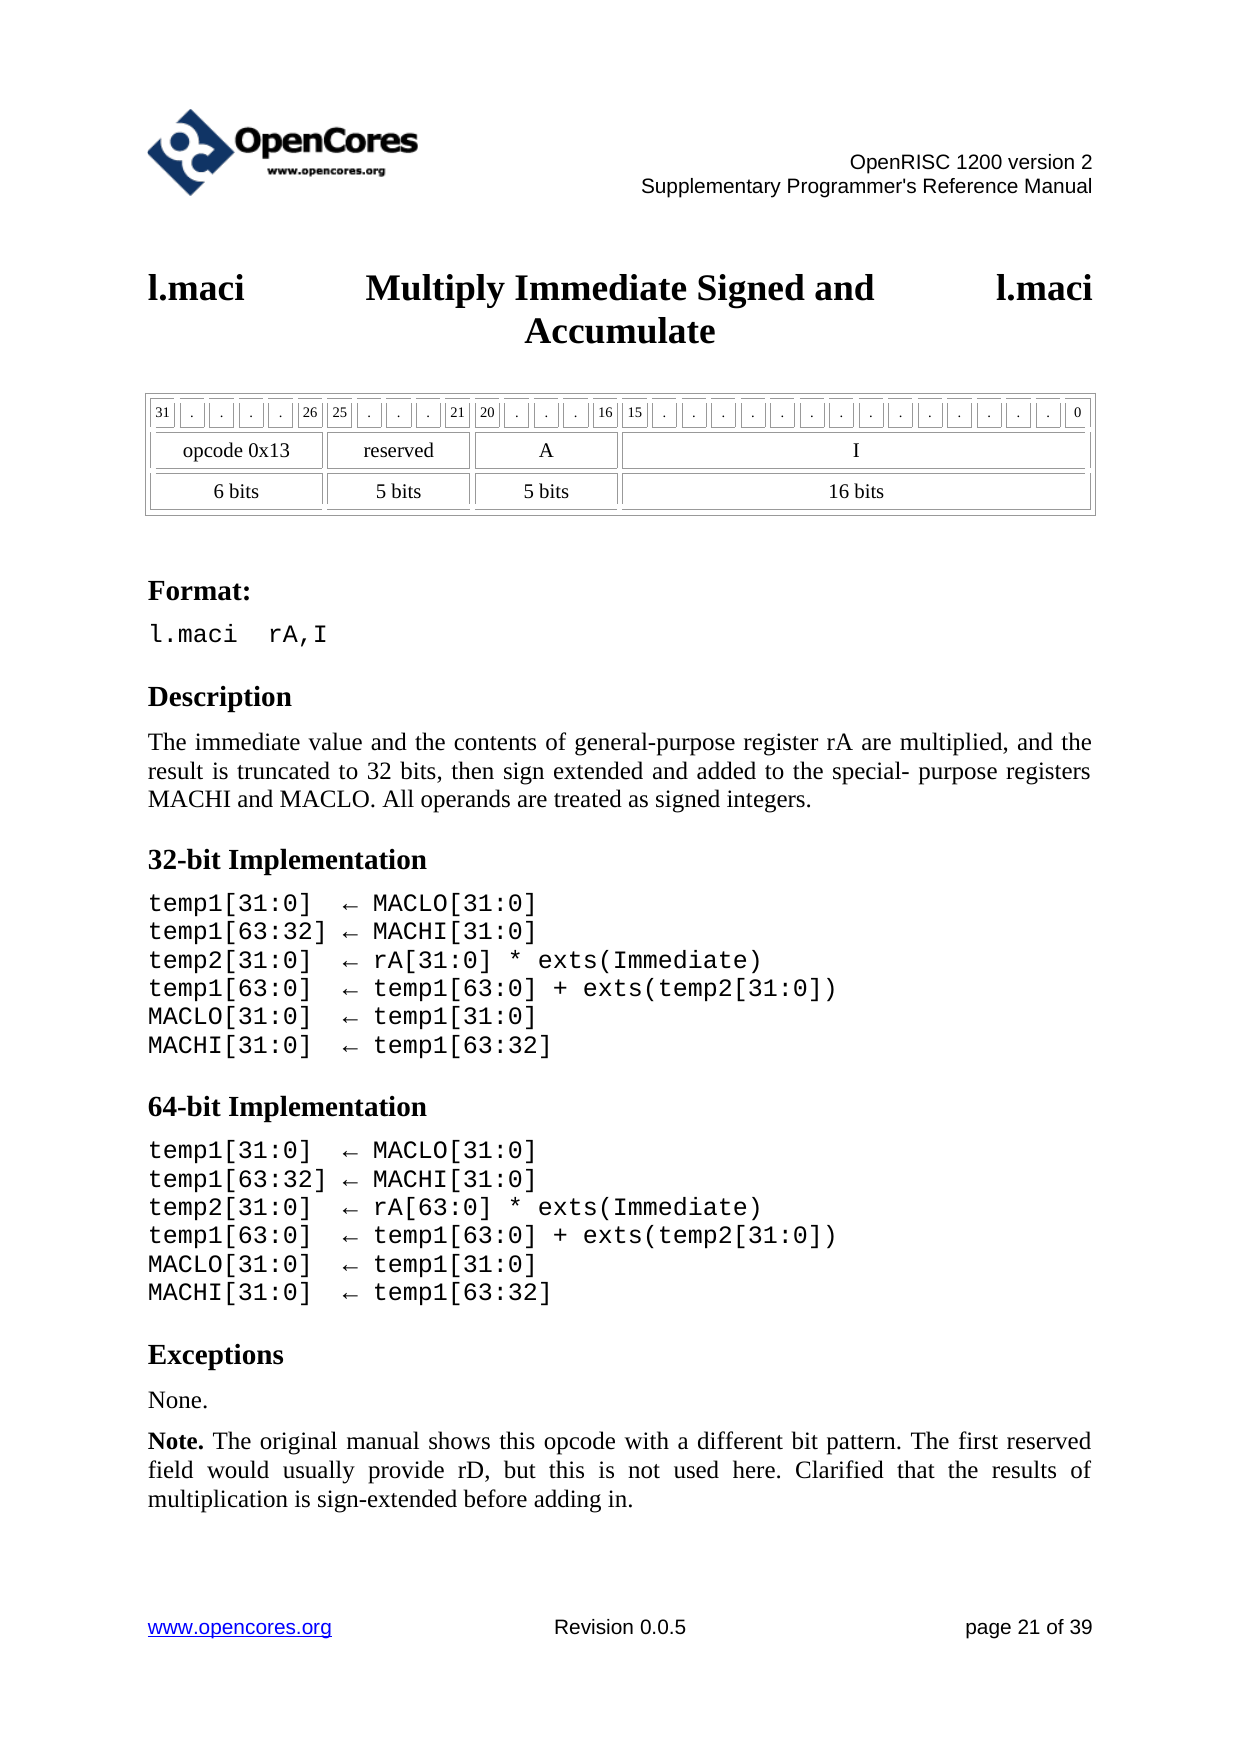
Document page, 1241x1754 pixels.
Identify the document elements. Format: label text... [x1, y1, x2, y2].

table_header . [561, 394, 590, 427]
table_header . [915, 394, 944, 427]
text MACLO[31:0] ← temp1[31:0] [148, 1251, 1093, 1279]
text temp1[63:0] ← temp1[63:0] + exts(temp2[31:0]) [148, 976, 1093, 1004]
table_header . [531, 394, 561, 427]
table_cell opcode 0x13 [148, 427, 325, 468]
table_header . [354, 394, 384, 427]
table_header 20 [472, 394, 502, 427]
text MACHI[31:0] ← temp1[63:32] [148, 1032, 1093, 1061]
table_header . [502, 394, 531, 427]
table_header l.maci [148, 227, 325, 351]
table_header l.maci [915, 227, 1093, 351]
title Description [148, 679, 1093, 712]
table_header . [945, 394, 974, 427]
table_header 15 [620, 394, 649, 427]
table_header . [708, 394, 738, 427]
table_header . [886, 394, 915, 427]
table_header 25 [325, 394, 354, 427]
table_cell reserved [325, 427, 472, 468]
table_header . [177, 394, 207, 427]
table_cell 5 bits [472, 468, 620, 509]
text temp1[63:0] ← temp1[63:0] + exts(temp2[31:0]) [148, 1223, 1093, 1251]
text The immediate value and the contents of general-purpose register rA are multiplied, and the result is truncated to 32 bits, then sign extended and added to the special- purpose registers MACHI and MACLO. All operands are treated as signed integers. [148, 727, 1093, 813]
table_cell A [472, 427, 620, 468]
table_header 0 [1063, 394, 1093, 427]
table_header . [1033, 394, 1063, 427]
table_header . [384, 394, 413, 427]
title 32-bit Implementation [148, 842, 1093, 876]
table_cell 16 bits [620, 468, 1093, 509]
table_header . [856, 394, 886, 427]
table_header . [768, 394, 797, 427]
table_header 31 [148, 394, 177, 427]
table_header . [738, 394, 767, 427]
text temp2[31:0] ← rA[63:0] * exts(Immediate) [148, 1194, 1093, 1223]
title Format: [148, 573, 1093, 607]
text l.maci rA,I [148, 621, 1093, 650]
table_header . [797, 394, 826, 427]
table_cell 5 bits [325, 468, 472, 509]
table_header . [649, 394, 679, 427]
title Exceptions [148, 1337, 1093, 1370]
table_header . [266, 394, 295, 427]
table_header Multiply Immediate Signed and Accumulate [325, 227, 915, 351]
table_header . [1004, 394, 1033, 427]
picture [147, 109, 418, 196]
table_cell 6 bits [148, 468, 325, 509]
text temp2[31:0] ← rA[31:0] * exts(Immediate) [148, 947, 1093, 976]
title 64-bit Implementation [148, 1089, 1093, 1123]
text None. [148, 1385, 1093, 1414]
table_header . [974, 394, 1003, 427]
text temp1[31:0] ← MACLO[31:0] [148, 891, 1093, 919]
text temp1[63:32] ← MACHI[31:0] [148, 919, 1093, 947]
table_header . [207, 394, 236, 427]
table_header . [413, 394, 443, 427]
table_cell I [620, 427, 1093, 468]
table_header 16 [590, 394, 620, 427]
text MACLO[31:0] ← temp1[31:0] [148, 1004, 1093, 1032]
text temp1[31:0] ← MACLO[31:0] [148, 1138, 1093, 1166]
table_header . [826, 394, 856, 427]
table_header 26 [295, 394, 325, 427]
table_header 21 [443, 394, 472, 427]
table_header . [236, 394, 266, 427]
text Note. The original manual shows this opcode with a different bit pattern. The first reserved field would usually provide rD, but this is not used here. Clarified that the results of multiplication is sign-extended before adding in. [148, 1426, 1093, 1513]
text temp1[63:32] ← MACHI[31:0] [148, 1166, 1093, 1194]
table_header . [679, 394, 708, 427]
text MACHI[31:0] ← temp1[63:32] [148, 1279, 1093, 1308]
